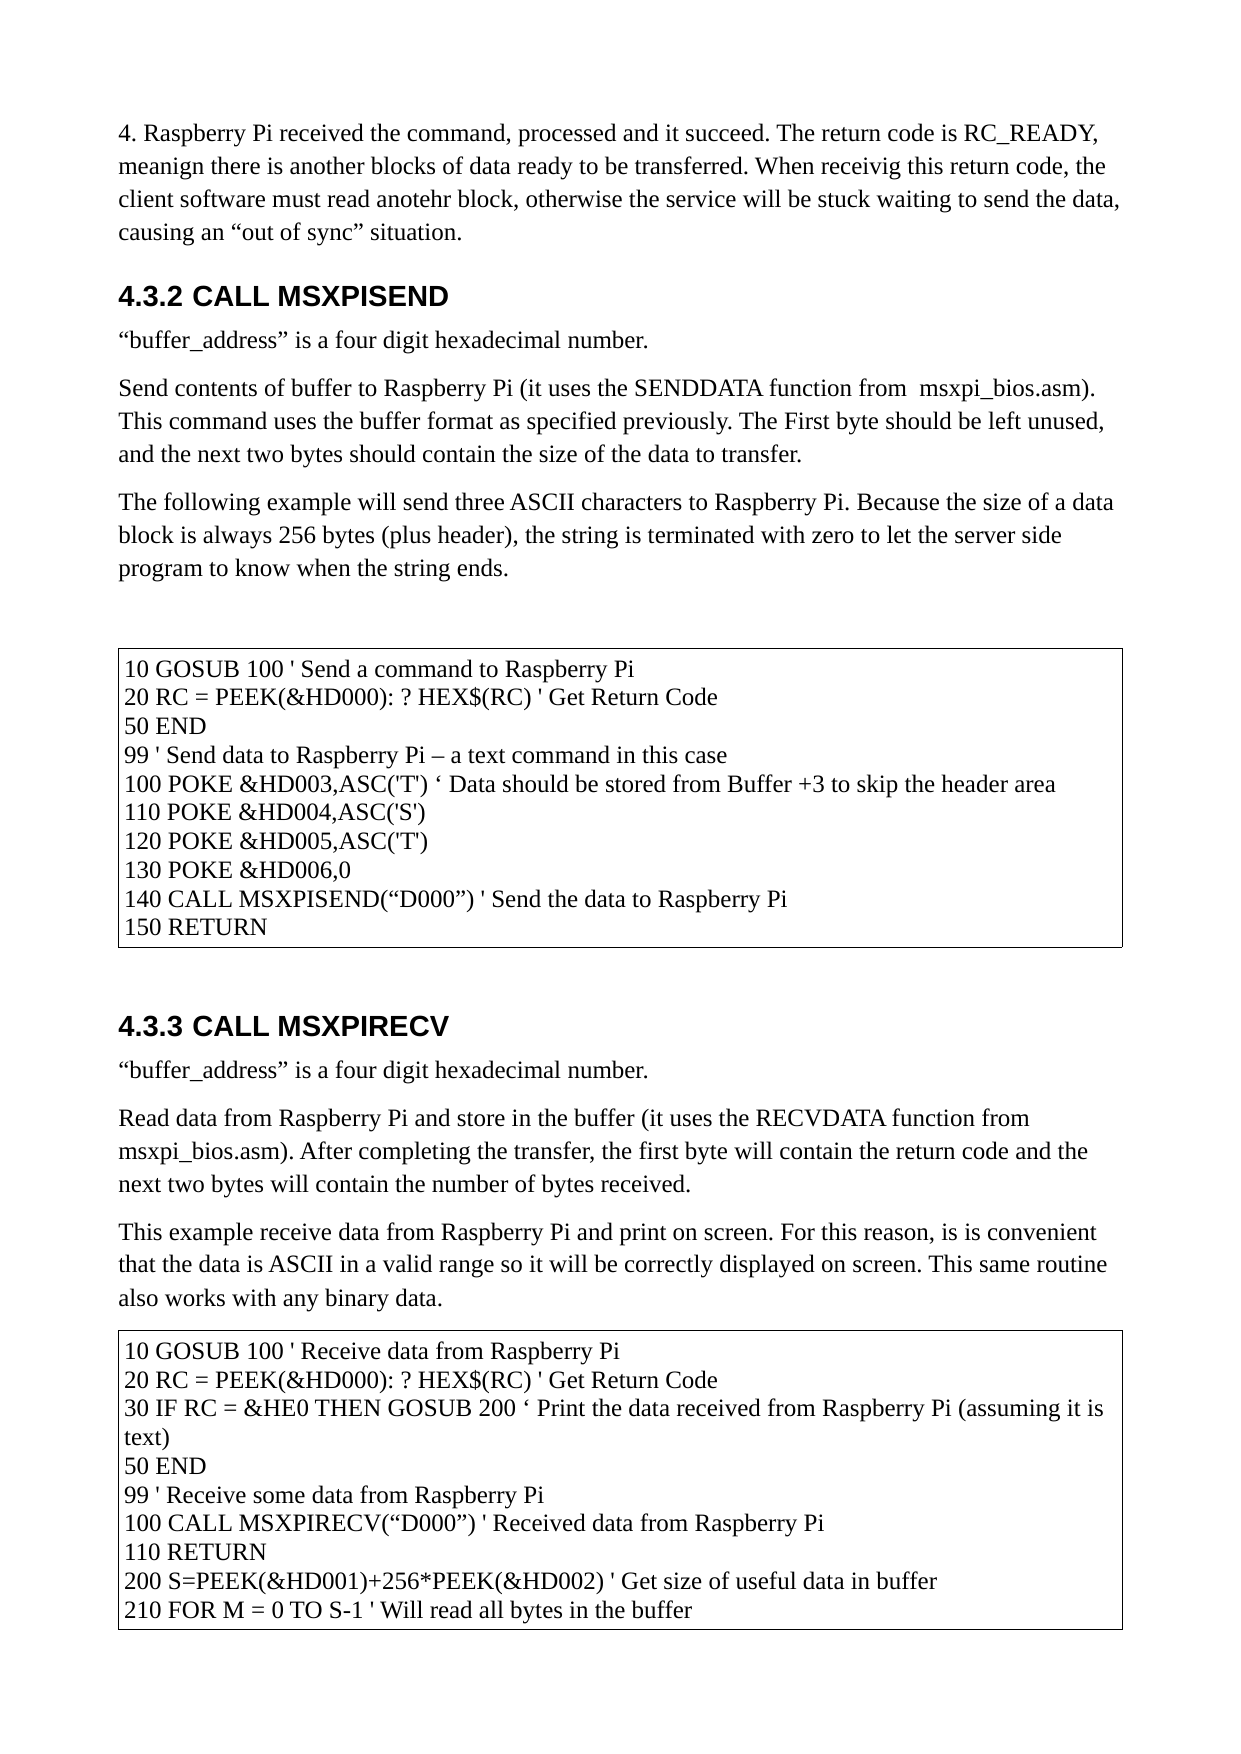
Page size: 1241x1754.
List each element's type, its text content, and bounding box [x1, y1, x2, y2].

text “buffer_address” is a four digit hexadecimal number. [118, 325, 1122, 354]
text The following example will send three ASCII characters to Raspberry Pi. Because the size of a data block is always 256 bytes (plus header), the string is terminated with zero to let the server side program to know when the string ends. [118, 487, 1122, 581]
text “buffer_address” is a four digit hexadecimal number. [118, 1055, 1122, 1084]
text Read data from Raspberry Pi and store in the buffer (it uses the RECVDATA function from msxpi_bios.asm). After completing the transfer, the first byte will contain the return code and the next two bytes will contain the number of bytes received. [118, 1103, 1122, 1198]
text Send contents of buffer to Raspberry Pi (it uses the SENDDATA function from msxpi_bios.asm). This command uses the buffer format as specified previously. The First byte should be left unused, and the next two bytes should contain the size of the data to transfer. [118, 373, 1122, 468]
table_header 10 GOSUB 100 ' Receive data from Raspberry Pi 20 RC = PEEK(&HD000): ? HEX$(RC) ' Get Return Code 30 IF RC = &HE0 THEN GOSUB 200 ‘ Print the data received from Raspberry Pi (assuming it is text) 50 END 99 ' Receive some data from Raspberry Pi 100 CALL MSXPIRECV(“D000”) ' Received data from Raspberry Pi 110 RETURN 200 S=PEEK(&HD001)+256*PEEK(&HD002) ' Get size of useful data in buffer 210 FOR M = 0 TO S-1 ' Will read all bytes in the buffer [119, 1331, 1122, 1629]
subtitle CALL MSXPISEND [118, 279, 1122, 313]
subtitle CALL MSXPIRECV [118, 1009, 1122, 1043]
table_header 10 GOSUB 100 ' Send a command to Raspberry Pi 20 RC = PEEK(&HD000): ? HEX$(RC) ' Get Return Code 50 END 99 ' Send data to Raspberry Pi – a text command in this case 100 POKE &HD003,ASC('T') ‘ Data should be stored from Buffer +3 to skip the header area 110 POKE &HD004,ASC('S') 120 POKE &HD005,ASC('T') 130 POKE &HD006,0 140 CALL MSXPISEND(“D000”) ' Send the data to Raspberry Pi 150 RETURN [119, 649, 1122, 947]
text This example receive data from Raspberry Pi and print on screen. For this reason, is is convenient that the data is ASCII in a valid range so it will be correctly displayed on screen. This same routine also works with any binary data. [118, 1217, 1122, 1311]
text 4. Raspberry Pi received the command, processed and it succeed. The return code is RC_READY, meanign there is another blocks of data ready to be transferred. When receivig this return code, the client software must read anotehr block, otherwise the service will be stuck waiting to send the data, causing an “out of sync” situation. [118, 118, 1122, 246]
